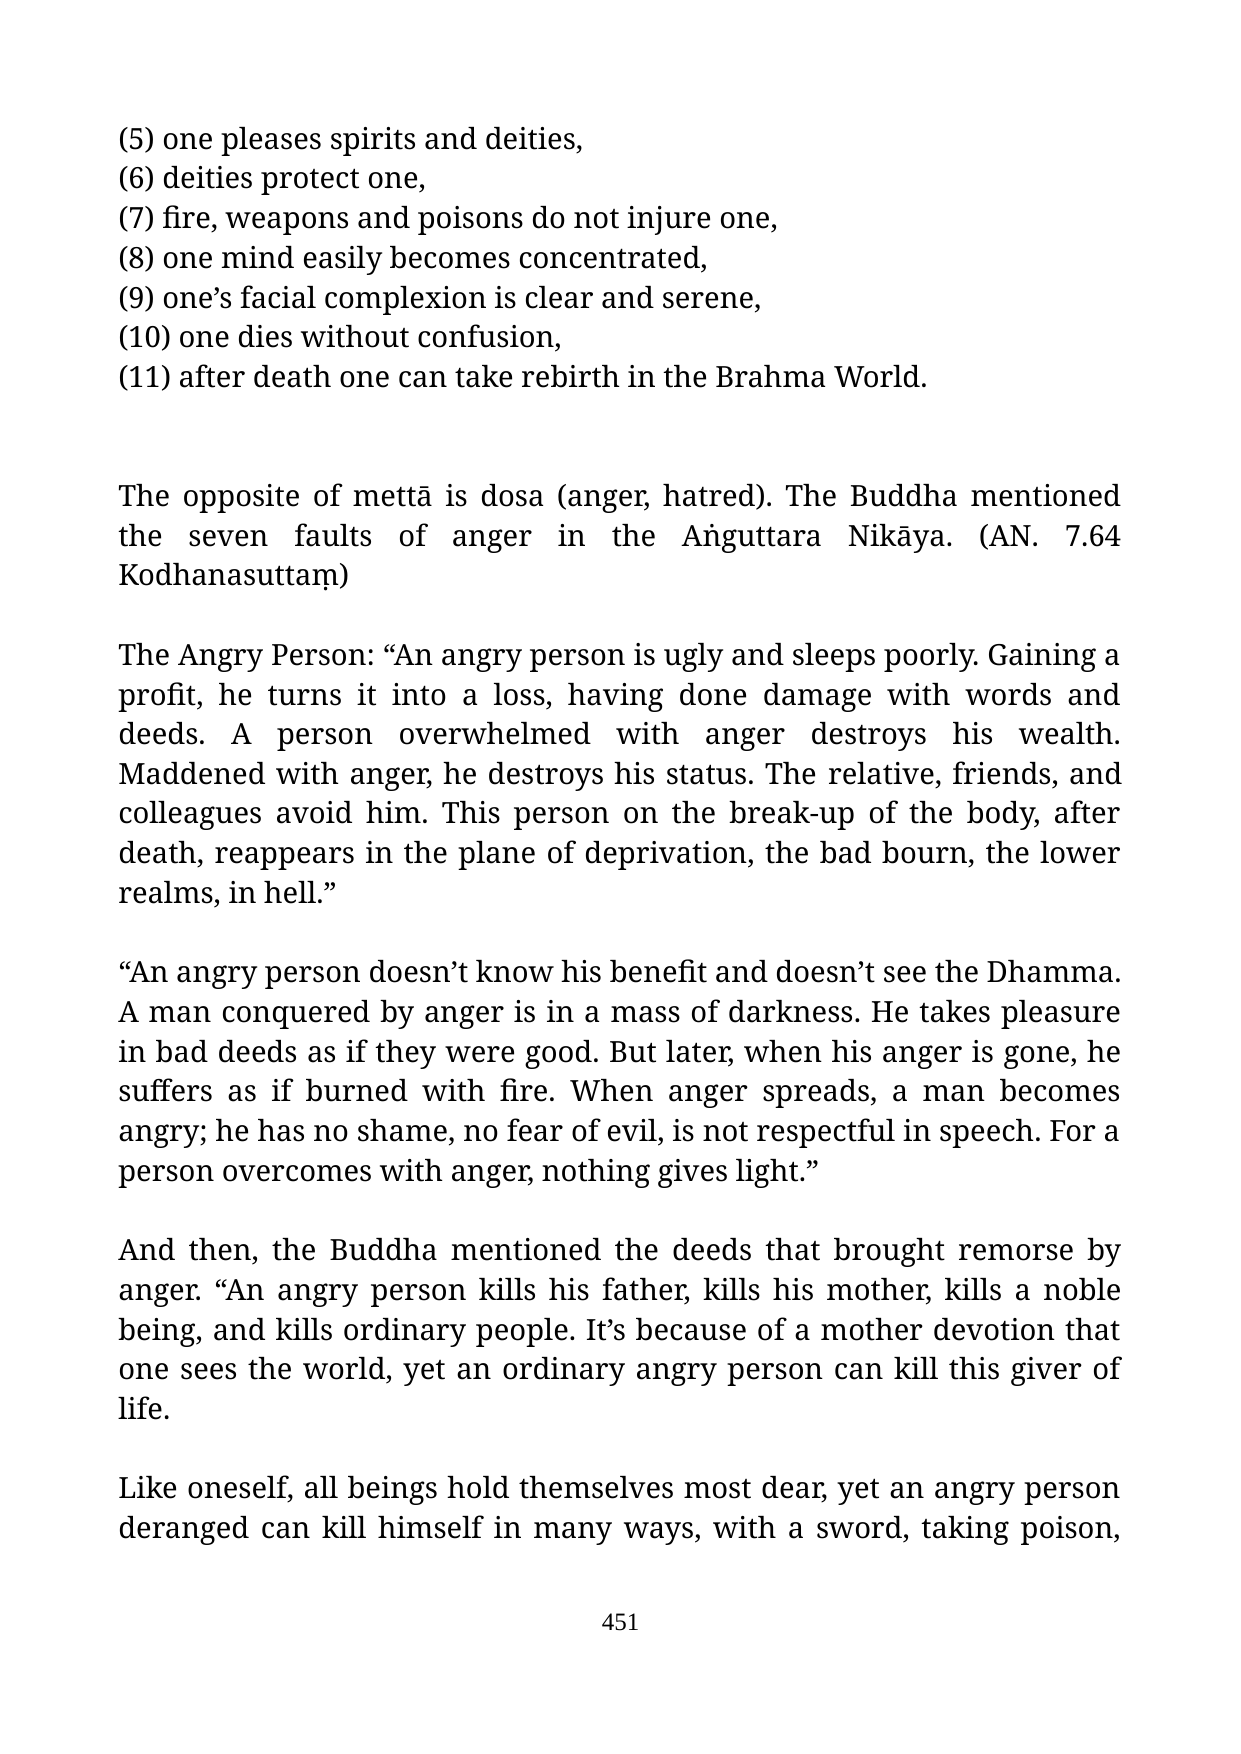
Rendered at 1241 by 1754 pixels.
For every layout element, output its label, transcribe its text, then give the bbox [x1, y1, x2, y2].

text (5) one pleases spirits and deities, (6) deities protect one, (7) fire, weapons and poisons do not injure one, (8) one mind easily becomes concentrated, (9) one’s facial complexion is clear and serene, (10) one dies without confusion, (11) after death one can take rebirth in the Brahma World. The opposite of mettā is dosa (anger, hatred). The Buddha mentioned the seven faults of anger in the Aṅguttara Nikāya. (AN. 7.64 Kodhanasuttaṃ) The Angry Person: “An angry person is ugly and sleeps poorly. Gaining a profit, he turns it into a loss, having done damage with words and deeds. A person overwhelmed with anger destroys his wealth. Maddened with anger, he destroys his status. The relative, friends, and colleagues avoid him. This person on the break-up of the body, after death, reappears in the plane of deprivation, the bad bourn, the lower realms, in hell.” “An angry person doesn’t know his benefit and doesn’t see the Dhamma. A man conquered by anger is in a mass of darkness. He takes pleasure in bad deeds as if they were good. But later, when his anger is gone, he suffers as if burned with fire. When anger spreads, a man becomes angry; he has no shame, no fear of evil, is not respectful in speech. For a person overcomes with anger, nothing gives light.” And then, the Buddha mentioned the deeds that brought remorse by anger. “An angry person kills his father, kills his mother, kills a noble being, and kills ordinary people. It’s because of a mother devotion that one sees the world, yet an ordinary angry person can kill this giver of life. Like oneself, all beings hold themselves most dear, yet an angry person deranged can kill himself in many ways, with a sword, taking poison, [118, 118, 1122, 1547]
